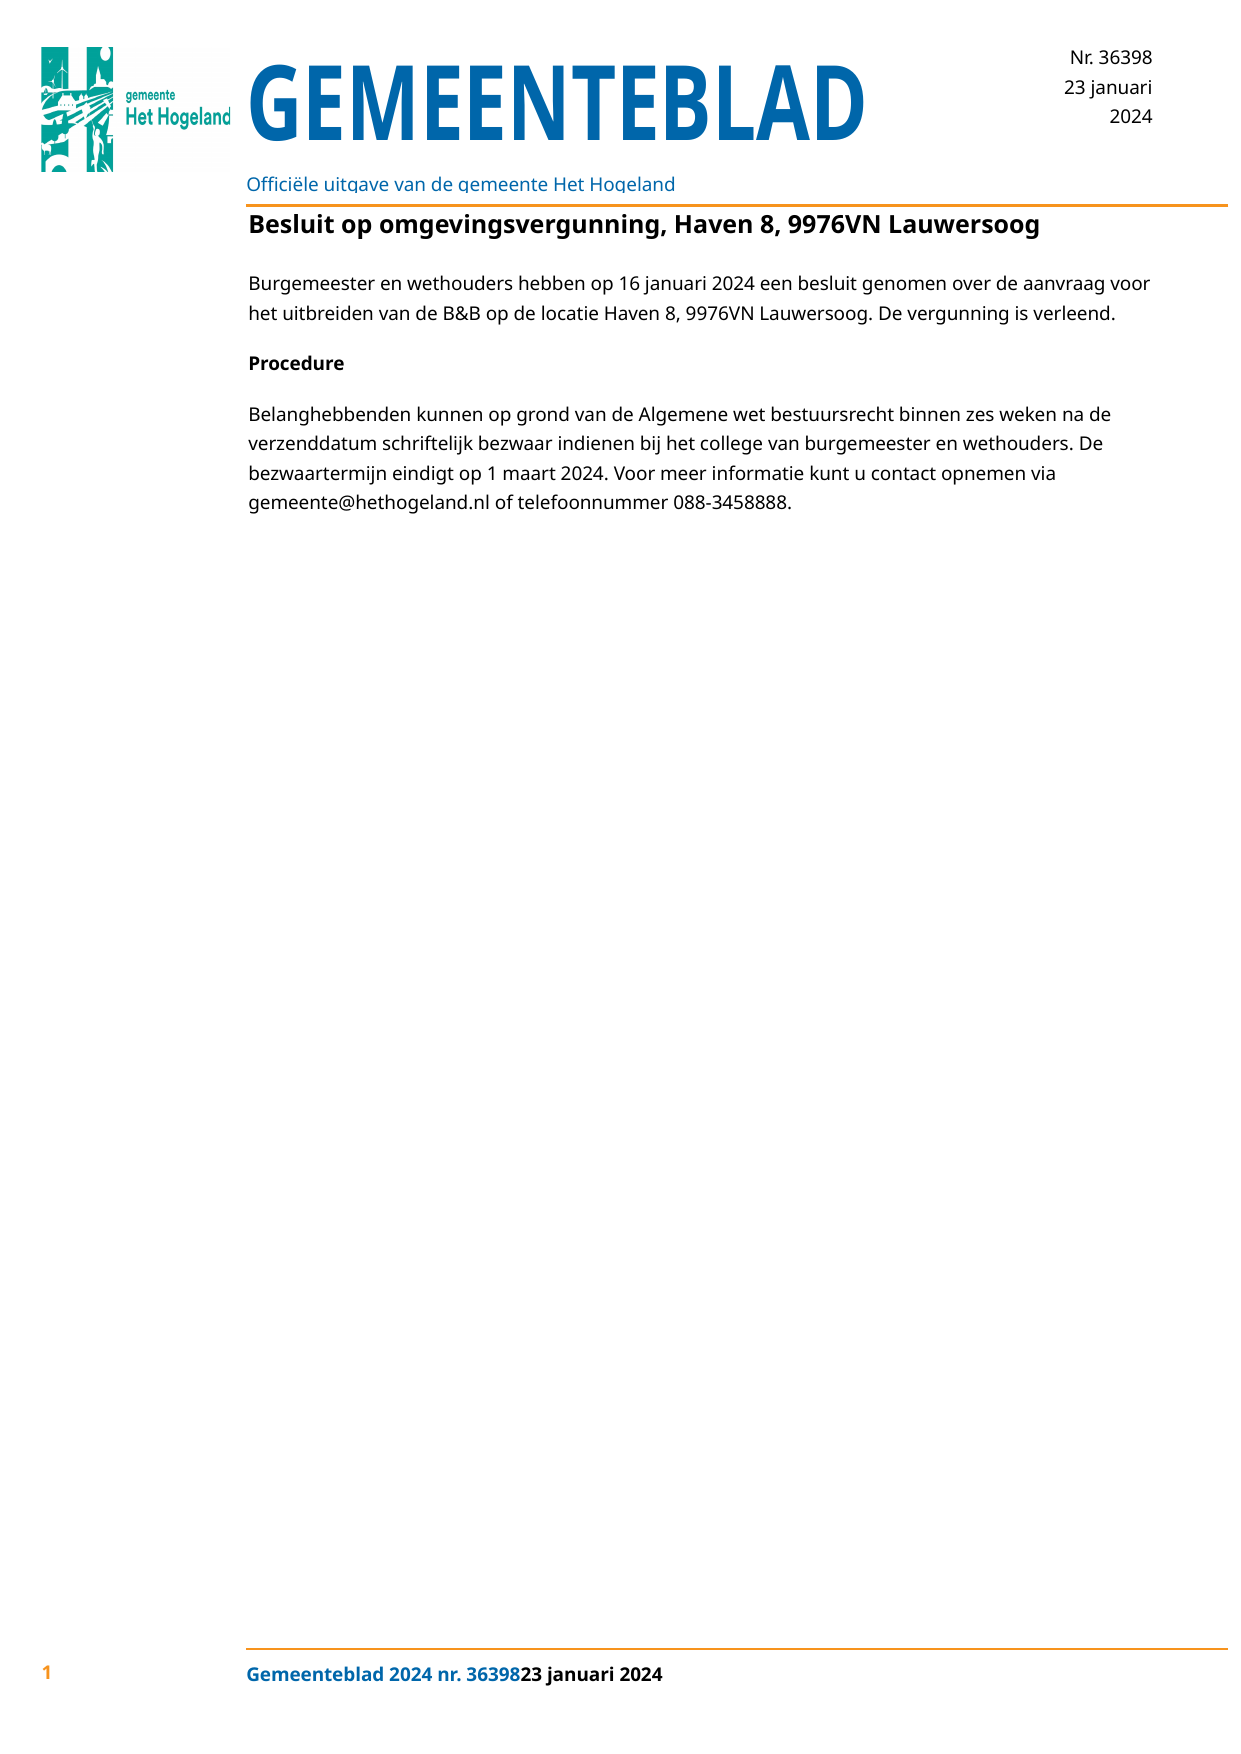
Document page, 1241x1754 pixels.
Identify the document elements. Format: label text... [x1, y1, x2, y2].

picture [41, 47, 231, 172]
text Belanghebbenden kunnen op grond van de Algemene wet bestuursrecht binnen zes weken na de verzenddatum schriftelijk bezwaar indienen bij het college van burgemeester en wethouders. De bezwaartermijn eindigt op 1 maart 2024. Voor meer informatie kunt u contact opnemen via gemeente@hethogeland.nl of telefoonnummer 088-3458888. [248, 401, 1152, 515]
text Procedure [248, 350, 1152, 376]
text Burgemeester en wethouders hebben op 16 januari 2024 een besluit genomen over de aanvraag voor het uitbreiden van de B&B op de locatie Haven 8, 9976VN Lauwersoog. De vergunning is verleend. [248, 270, 1152, 326]
text Besluit op omgevingsvergunning, Haven 8, 9976VN Lauwersoog [248, 207, 1152, 241]
